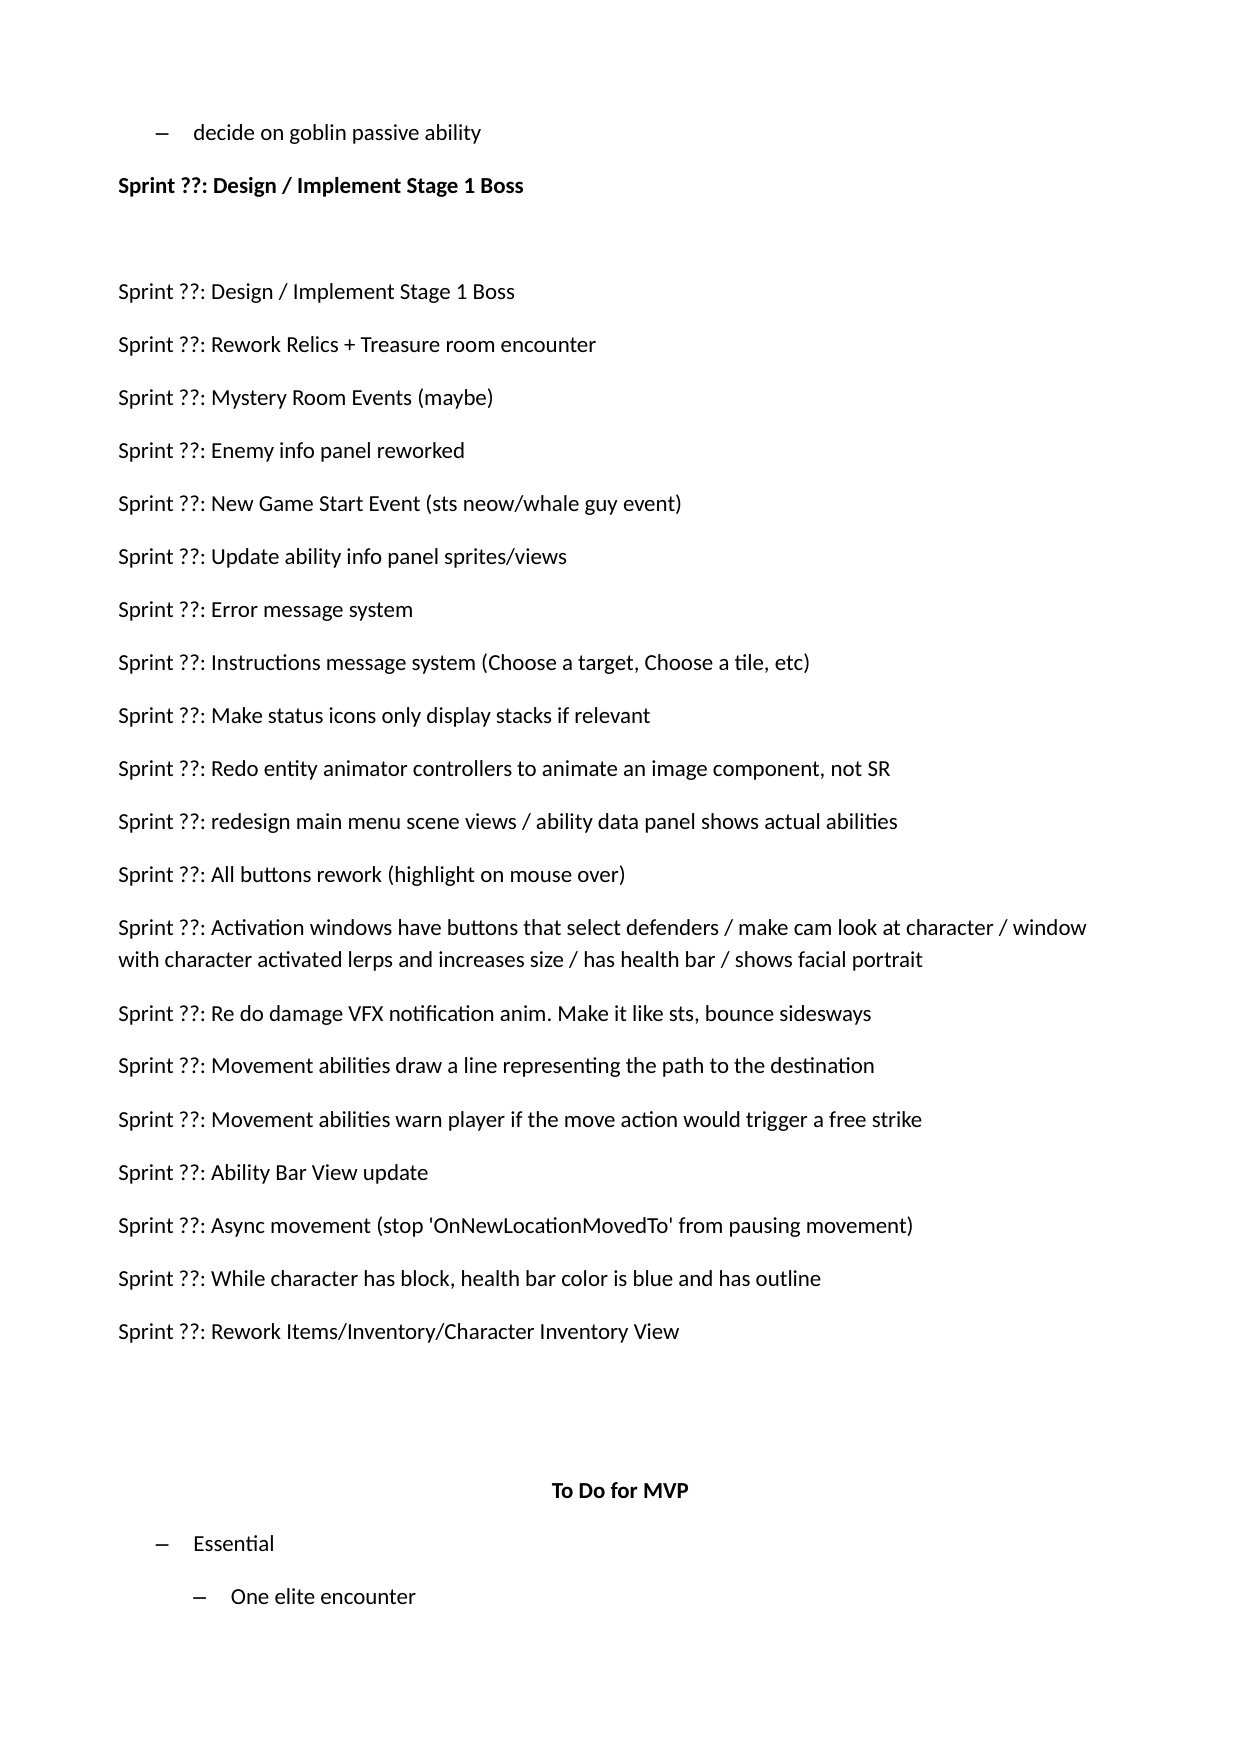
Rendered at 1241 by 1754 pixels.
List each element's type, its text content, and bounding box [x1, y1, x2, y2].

text Sprint ??: Enemy info panel reworked [118, 436, 1122, 464]
text Sprint ??: Design / Implement Stage 1 Boss [118, 277, 1122, 305]
text Sprint ??: Re do damage VFX notification anim. Make it like sts, bounce sidesways [118, 999, 1122, 1027]
text Sprint ??: Mystery Room Events (maybe) [118, 383, 1122, 411]
list decide on goblin passive ability [156, 118, 1122, 146]
text Sprint ??: Instructions message system (Choose a target, Choose a tile, etc) [118, 648, 1122, 676]
list Essential [156, 1529, 1122, 1557]
text To Do for MVP [118, 1476, 1122, 1504]
text Sprint ??: Error message system [118, 595, 1122, 623]
text Sprint ??: Activation windows have buttons that select defenders / make cam look at character / window with character activated lerps and increases size / has health bar / shows facial portrait [118, 913, 1122, 974]
text Sprint ??: Redo entity animator controllers to animate an image component, not SR [118, 754, 1122, 782]
text Sprint ??: Rework Relics + Treasure room encounter [118, 330, 1122, 358]
text Sprint ??: redesign main menu scene views / ability data panel shows actual abilities [118, 807, 1122, 835]
text Sprint ??: Async movement (stop 'OnNewLocationMovedTo' from pausing movement) [118, 1211, 1122, 1239]
text Sprint ??: Rework Items/Inventory/Character Inventory View [118, 1317, 1122, 1345]
text Sprint ??: New Game Start Event (sts neow/whale guy event) [118, 489, 1122, 517]
text Sprint ??: Ability Bar View update [118, 1158, 1122, 1186]
text Sprint ??: Make status icons only display stacks if relevant [118, 701, 1122, 729]
text Sprint ??: Update ability info panel sprites/views [118, 542, 1122, 570]
text Sprint ??: While character has block, health bar color is blue and has outline [118, 1264, 1122, 1292]
text Sprint ??: Design / Implement Stage 1 Boss [118, 171, 1122, 199]
text Sprint ??: All buttons rework (highlight on mouse over) [118, 860, 1122, 888]
text Sprint ??: Movement abilities draw a line representing the path to the destination [118, 1052, 1122, 1080]
list One elite encounter [193, 1582, 1122, 1610]
text Sprint ??: Movement abilities warn player if the move action would trigger a free strike [118, 1105, 1122, 1133]
